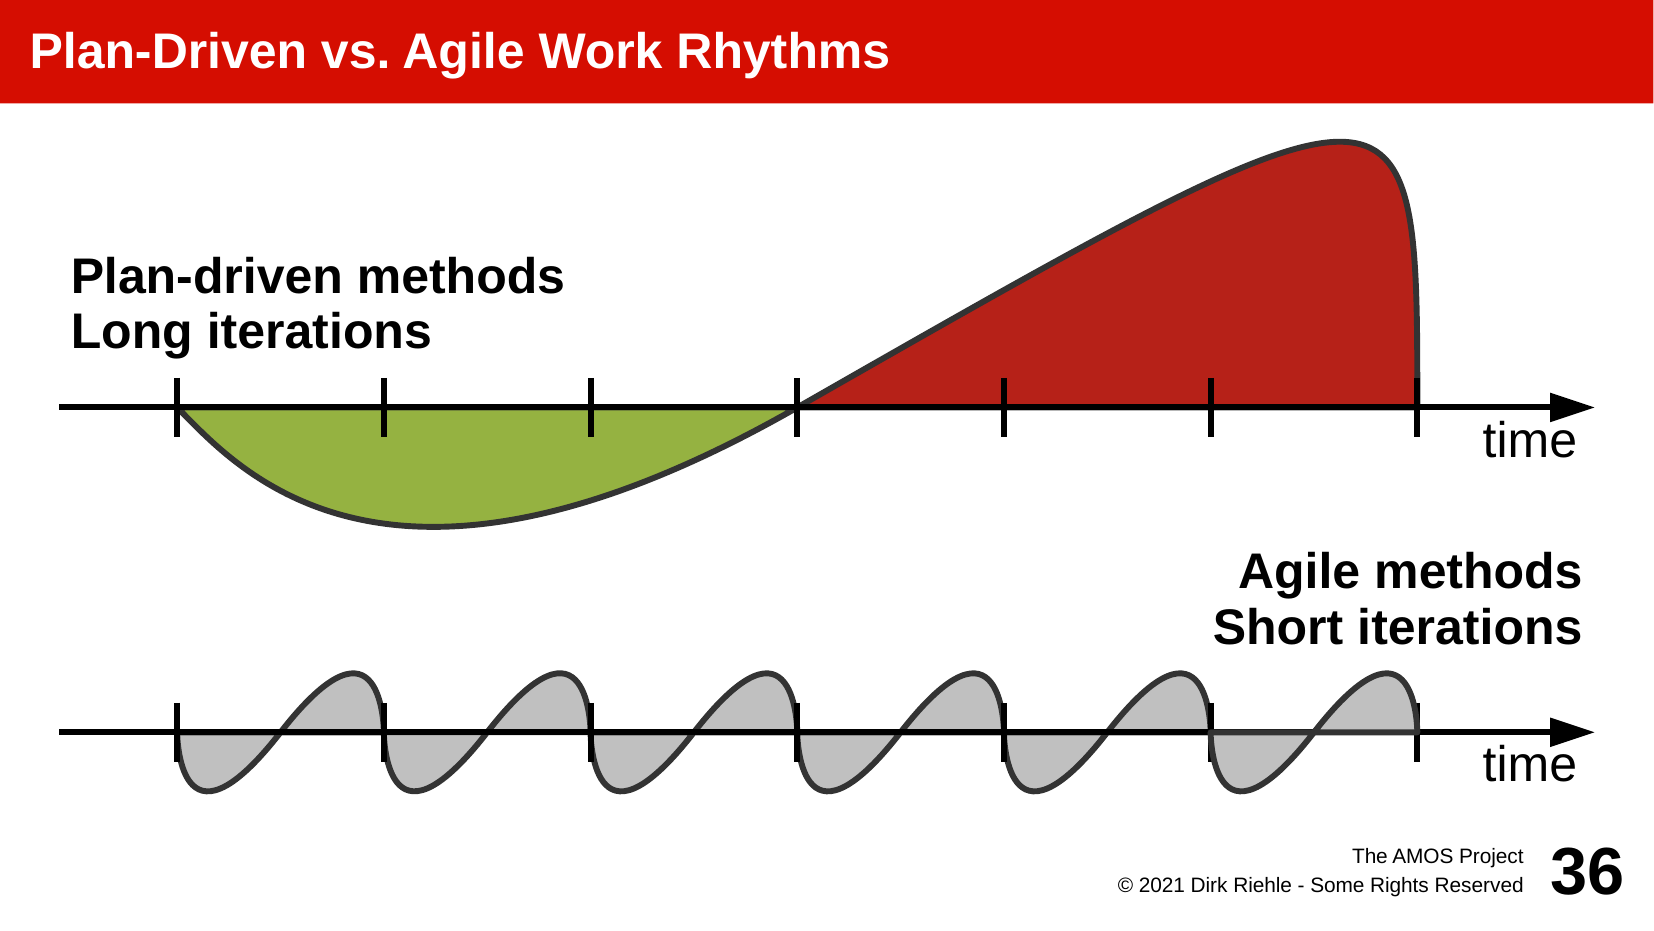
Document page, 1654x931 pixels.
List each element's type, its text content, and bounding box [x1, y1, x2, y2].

text_box [696, 673, 794, 729]
text_box [489, 673, 588, 729]
title Plan-Driven vs. Agile Work Rhythms [0, 0, 1654, 104]
text_box [387, 735, 486, 792]
text_box [594, 735, 692, 792]
text_box [1210, 680, 1418, 792]
text_box [1007, 735, 1106, 792]
text_box [180, 735, 279, 792]
text_box time [1446, 411, 1589, 469]
text_box time [1446, 736, 1589, 793]
text_box [800, 735, 899, 792]
text_box [283, 673, 381, 729]
text_box [180, 410, 793, 527]
text_box Agile methods Short iterations [1062, 531, 1595, 680]
text_box [803, 141, 1418, 404]
text_box Plan-driven methods Long iterations [59, 236, 591, 384]
text_box [1109, 680, 1208, 729]
text_box [903, 673, 1001, 729]
